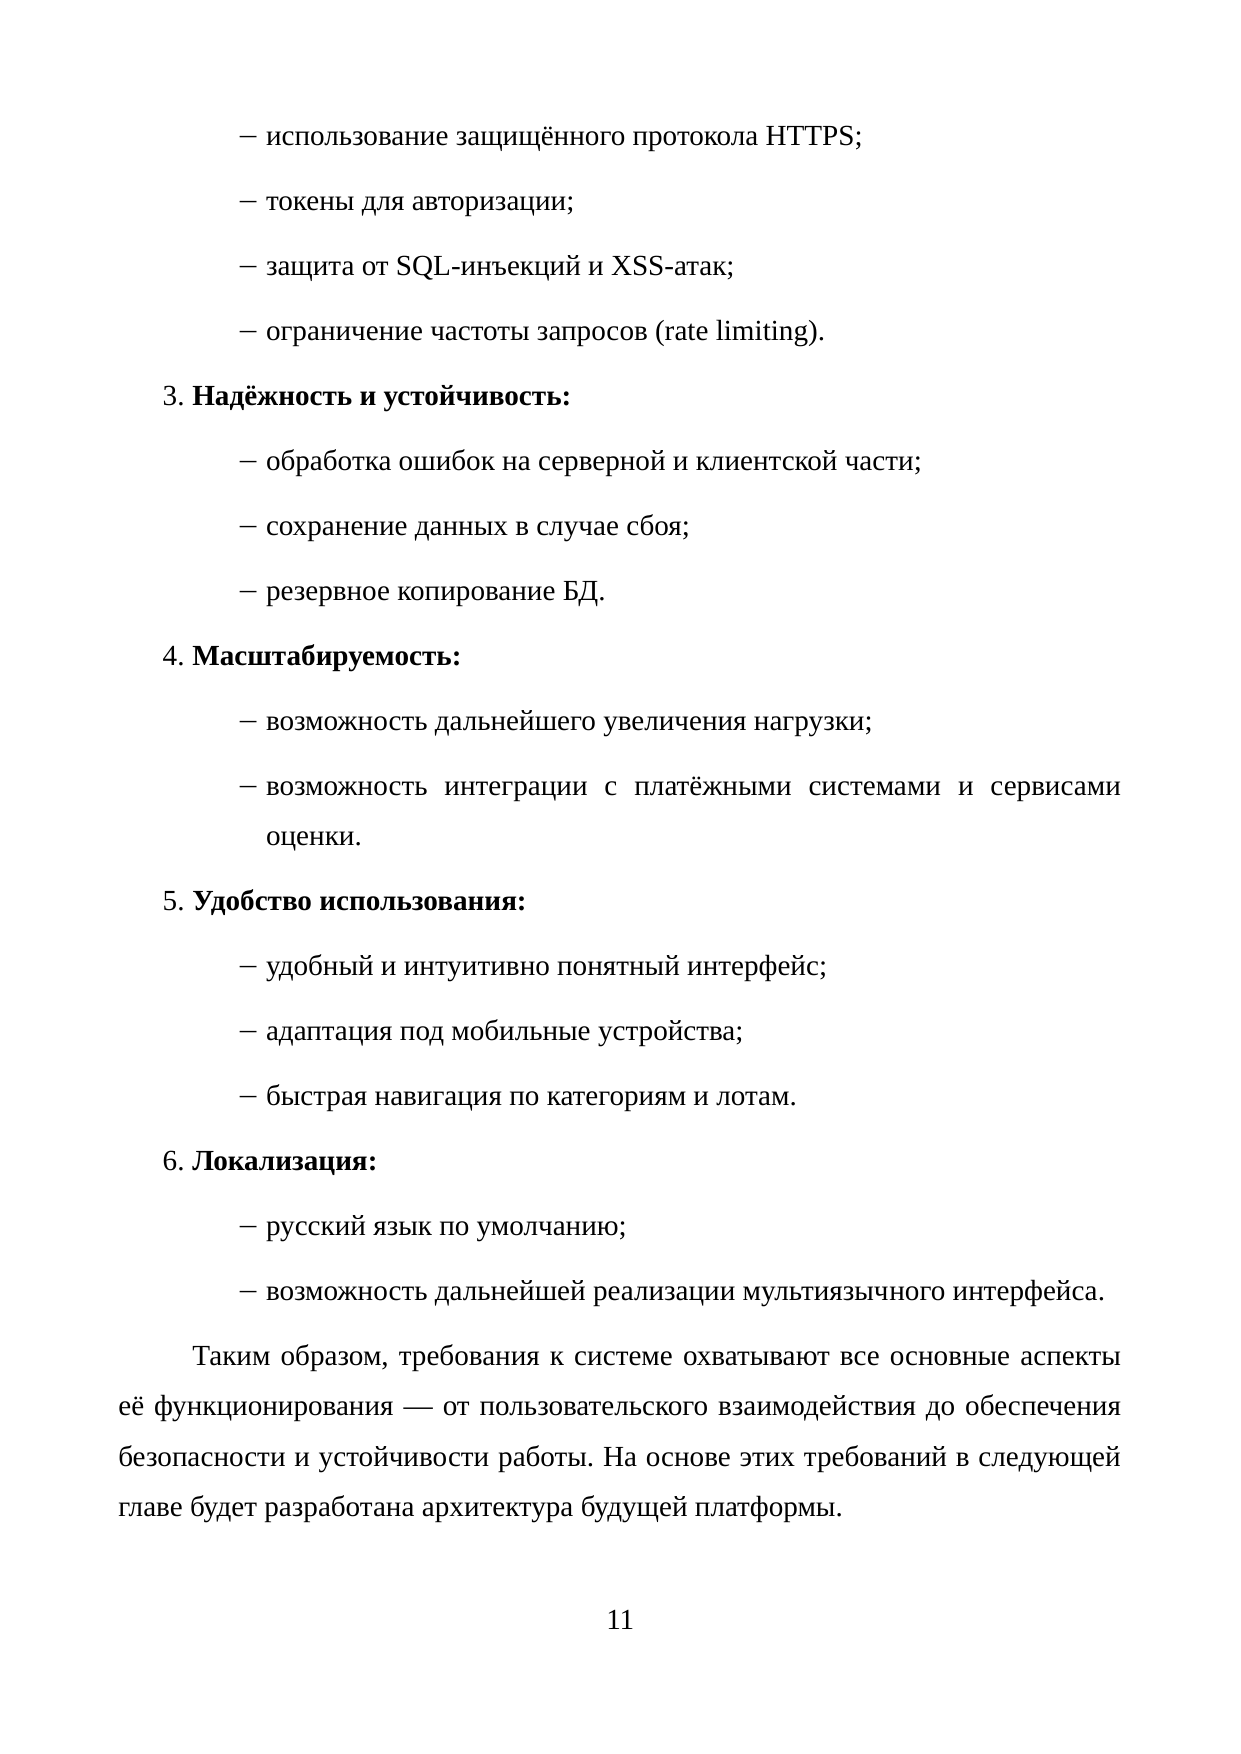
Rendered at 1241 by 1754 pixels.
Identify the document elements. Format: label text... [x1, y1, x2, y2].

text Таким образом, требования к системе охватывают все основные аспекты её функционирования — от пользовательского взаимодействия до обеспечения безопасности и устойчивости работы. На основе этих требований в следующей главе будет разработана архитектура будущей платформы. [118, 1338, 1122, 1522]
list Масштабируемость: [162, 638, 1122, 672]
list русский язык по умолчанию; [236, 1208, 1122, 1242]
list Удобство использования: [162, 883, 1122, 917]
list сохранение данных в случае сбоя; [236, 508, 1122, 542]
list адаптация под мобильные устройства; [236, 1013, 1122, 1047]
list защита от SQL-инъекций и XSS-атак; [236, 248, 1122, 282]
list Локализация: [162, 1143, 1122, 1177]
list быстрая навигация по категориям и лотам. [236, 1078, 1122, 1112]
list токены для авторизации; [236, 183, 1122, 217]
list возможность дальнейшего увеличения нагрузки; [236, 703, 1122, 737]
list ограничение частоты запросов (rate limiting). [236, 313, 1122, 347]
list возможность интеграции с платёжными системами и сервисами оценки. [236, 768, 1122, 852]
list обработка ошибок на серверной и клиентской части; [236, 443, 1122, 477]
list удобный и интуитивно понятный интерфейс; [236, 948, 1122, 982]
list Надёжность и устойчивость: [162, 378, 1122, 412]
list возможность дальнейшей реализации мультиязычного интерфейса. [236, 1273, 1122, 1307]
list резервное копирование БД. [236, 573, 1122, 607]
list использование защищённого протокола HTTPS; [236, 118, 1122, 152]
